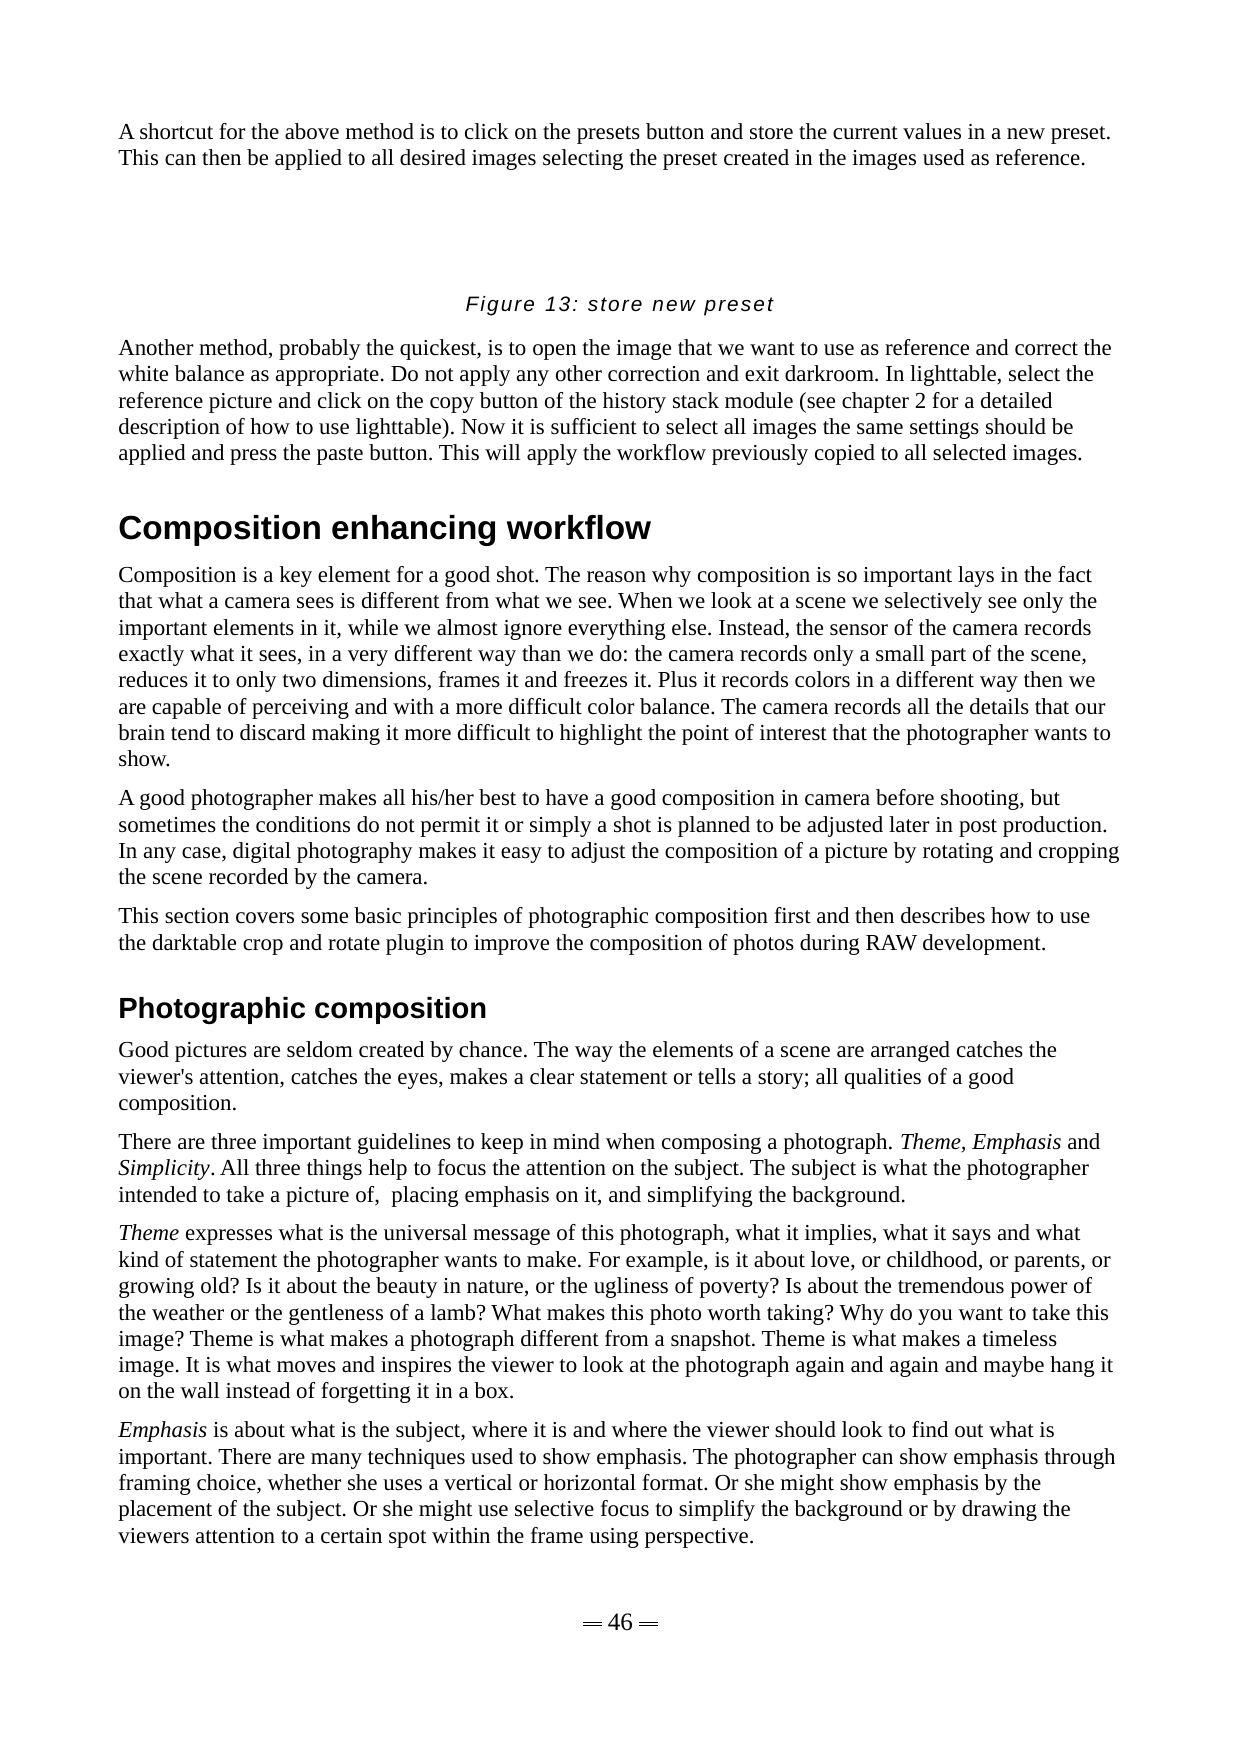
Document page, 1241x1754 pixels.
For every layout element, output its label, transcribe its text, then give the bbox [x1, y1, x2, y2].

text A good photographer makes all his/her best to have a good composition in camera before shooting, but sometimes the conditions do not permit it or simply a shot is planned to be adjusted later in post production. In any case, digital photography makes it easy to adjust the composition of a picture by rotating and cropping the scene recorded by the camera. [118, 784, 1122, 890]
subtitle Photographic composition [118, 991, 1122, 1024]
text Composition is a key element for a good shot. The reason why composition is so important lays in the fact that what a camera sees is different from what we see. When we look at a scene we selectively see only the important elements in it, while we almost ignore everything else. Instead, the sensor of the camera records exactly what it sees, in a very different way than we do: the camera records only a small part of the scene, reduces it to only two dimensions, frames it and freezes it. Plus it records colors in a different way then we are capable of perceiving and with a more difficult color balance. The camera records all the details that our brain tend to discard making it more difficult to highlight the point of interest that the photographer wants to show. [118, 561, 1122, 772]
text Good pictures are seldom created by chance. The way the elements of a scene are arranged catches the viewer's attention, catches the eyes, makes a clear statement or tells a story; all qualities of a good composition. [118, 1036, 1122, 1115]
text Emphasis is about what is the subject, where it is and where the viewer should look to find out what is important. There are many techniques used to show emphasis. The photographer can show emphasis through framing choice, whether she uses a vertical or horizontal format. Or she might show emphasis by the placement of the subject. Or she might use selective focus to simplify the background or by drawing the viewers attention to a certain spot within the frame using perspective. [118, 1416, 1122, 1548]
text Another method, probably the quickest, is to open the image that we want to use as reference and correct the white balance as appropriate. Do not apply any other correction and exit darkroom. In lighttable, select the reference picture and click on the copy button of the history stack module (see chapter 2 for a detailed description of how to use lighttable). Now it is sufficient to select all images the same settings should be applied and press the paste button. This will apply the workflow previously copied to all selected images. [118, 183, 1122, 466]
text Theme expresses what is the universal message of this photograph, what it implies, what it says and what kind of statement the photographer wants to make. For example, is it about love, or childhood, or parents, or growing old? Is it about the beauty in nature, or the ugliness of poverty? Is about the tremendous power of the weather or the gentleness of a lamb? What makes this photo worth taking? Why do you want to take this image? Theme is what makes a photograph different from a snapshot. Theme is what makes a timeless image. It is what moves and inspires the viewer to look at the photograph again and again and maybe hang it on the wall instead of forgetting it in a box. [118, 1219, 1122, 1404]
text There are three important guidelines to keep in mind when composing a photograph. Theme, Emphasis and Simplicity. All three things help to focus the attention on the subject. The subject is what the photographer intended to take a picture of, placing emphasis on it, and simplifying the background. [118, 1128, 1122, 1207]
text A shortcut for the above method is to click on the presets button and store the current values in a new preset. This can then be applied to all desired images selecting the preset created in the images used as reference. [118, 118, 1122, 171]
subtitle Composition enhancing workflow [118, 508, 1122, 546]
text This section covers some basic principles of photographic composition first and then describes how to use the darktable crop and rotate plugin to improve the composition of photos during RAW development. [118, 902, 1122, 955]
text Figure 13: store new preset [397, 195, 843, 316]
